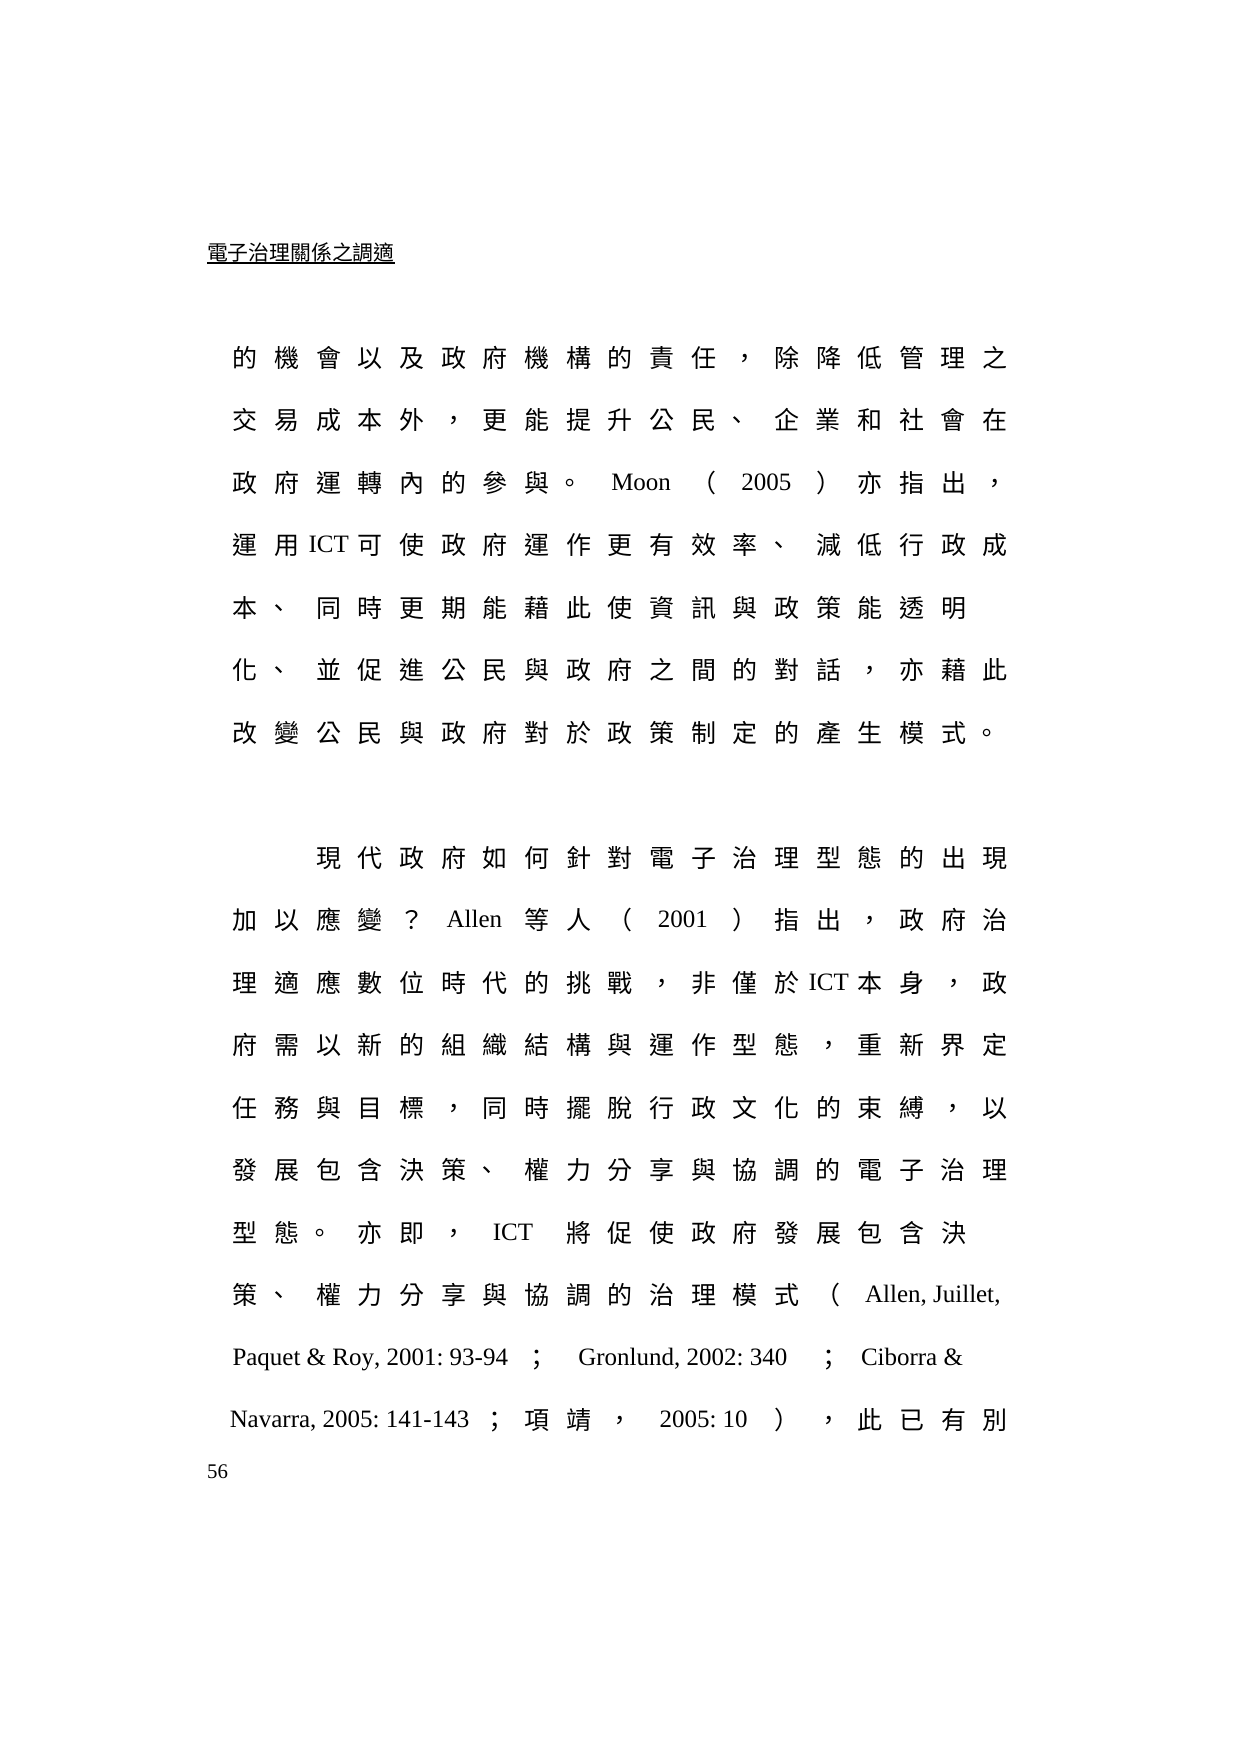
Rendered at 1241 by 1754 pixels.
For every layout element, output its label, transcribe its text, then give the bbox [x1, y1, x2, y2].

text 的機會以及政府機構的責任，除降低管理之交易成本外，更能提升公民、企業和社會在政府運轉內的參與。Moon（2005）亦指出，運用ICT可使政府運作更有效率、減低行政成本、同時更期能藉此使資訊與政策能透明化、並促進公民與政府之間的對話，亦藉此改變公民與政府對於政策制定的產生模式。 [224, 314, 1016, 752]
text 現代政府如何針對電子治理型態的出現加以應變？Allen等人（2001）指出，政府治理適應數位時代的挑戰，非僅於ICT本身，政府需以新的組織結構與運作型態，重新界定任務與目標，同時擺脫行政文化的束縛，以發展包含決策、權力分享與協調的電子治理型態。亦即，ICT 將促使政府發展包含決策、權力分享與協調的治理模式（Allen, Juillet, Paquet & Roy, 2001: 93-94；Gronlund, 2002: 340；Ciborra & Navarra, 2005: 141-143；項靖，2005: 10），此已有別 [224, 814, 1016, 1439]
